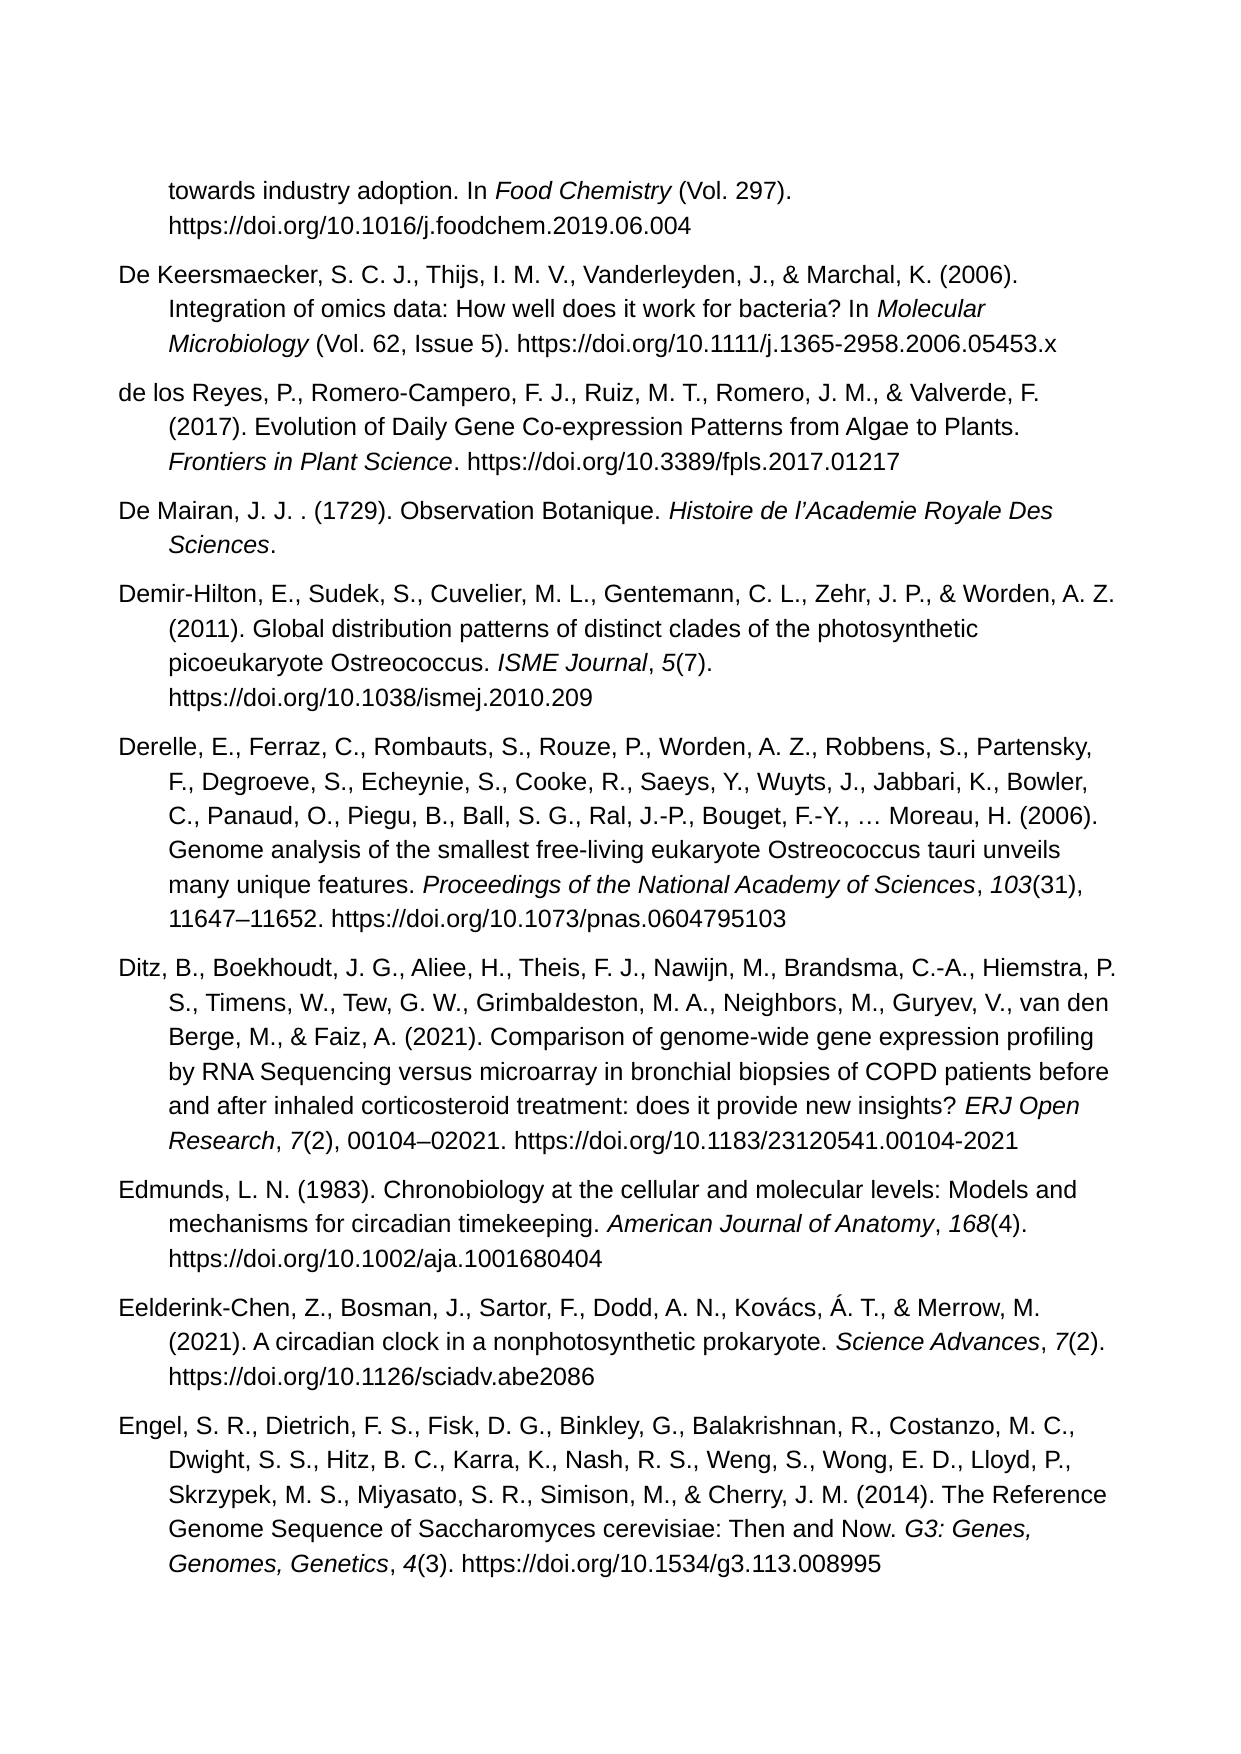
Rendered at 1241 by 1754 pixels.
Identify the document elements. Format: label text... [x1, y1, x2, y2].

text Ditz, B., Boekhoudt, J. G., Aliee, H., Theis, F. J., Nawijn, M., Brandsma, C.-A., Hiemstra, P. S., Timens, W., Tew, G. W., Grimbaldeston, M. A., Neighbors, M., Guryev, V., van den Berge, M., & Faiz, A. (2021). Comparison of genome-wide gene expression profiling by RNA Sequencing versus microarray in bronchial biopsies of COPD patients before and after inhaled corticosteroid treatment: does it provide new insights? ERJ Open Research, 7(2), 00104–02021. https://doi.org/10.1183/23120541.00104-2021 [118, 953, 1122, 1154]
text De Keersmaecker, S. C. J., Thijs, I. M. V., Vanderleyden, J., & Marchal, K. (2006). Integration of omics data: How well does it work for bacteria? In Molecular Microbiology (Vol. 62, Issue 5). https://doi.org/10.1111/j.1365-2958.2006.05453.x [118, 260, 1122, 358]
text Eelderink-Chen, Z., Bosman, J., Sartor, F., Dodd, A. N., Kovács, Á. T., & Merrow, M. (2021). A circadian clock in a nonphotosynthetic prokaryote. Science Advances, 7(2). https://doi.org/10.1126/sciadv.abe2086 [118, 1293, 1122, 1391]
text Edmunds, L. N. (1983). Chronobiology at the cellular and molecular levels: Models and mechanisms for circadian timekeeping. American Journal of Anatomy, 168(4). https://doi.org/10.1002/aja.1001680404 [118, 1175, 1122, 1273]
text Demir-Hilton, E., Sudek, S., Cuvelier, M. L., Gentemann, C. L., Zehr, J. P., & Worden, A. Z. (2011). Global distribution patterns of distinct clades of the photosynthetic picoeukaryote Ostreococcus. ISME Journal, 5(7). https://doi.org/10.1038/ismej.2010.209 [118, 579, 1122, 712]
text Derelle, E., Ferraz, C., Rombauts, S., Rouze, P., Worden, A. Z., Robbens, S., Partensky, F., Degroeve, S., Echeynie, S., Cooke, R., Saeys, Y., Wuyts, J., Jabbari, K., Bowler, C., Panaud, O., Piegu, B., Ball, S. G., Ral, J.-P., Bouget, F.-Y., … Moreau, H. (2006). Genome analysis of the smallest free-living eukaryote Ostreococcus tauri unveils many unique features. Proceedings of the National Academy of Sciences, 103(31), 11647–11652. https://doi.org/10.1073/pnas.0604795103 [118, 732, 1122, 933]
text de los Reyes, P., Romero-Campero, F. J., Ruiz, M. T., Romero, J. M., & Valverde, F. (2017). Evolution of Daily Gene Co-expression Patterns from Algae to Plants. Frontiers in Plant Science. https://doi.org/10.3389/fpls.2017.01217 [118, 378, 1122, 476]
text towards industry adoption. In Food Chemistry (Vol. 297). https://doi.org/10.1016/j.foodchem.2019.06.004 [118, 176, 1122, 239]
text Engel, S. R., Dietrich, F. S., Fisk, D. G., Binkley, G., Balakrishnan, R., Costanzo, M. C., Dwight, S. S., Hitz, B. C., Karra, K., Nash, R. S., Weng, S., Wong, E. D., Lloyd, P., Skrzypek, M. S., Miyasato, S. R., Simison, M., & Cherry, J. M. (2014). The Reference Genome Sequence of Saccharomyces cerevisiae: Then and Now. G3: Genes, Genomes, Genetics, 4(3). https://doi.org/10.1534/g3.113.008995 [118, 1411, 1122, 1578]
text De Mairan, J. J. . (1729). Observation Botanique. Histoire de l’Academie Royale Des Sciences. [118, 496, 1122, 559]
